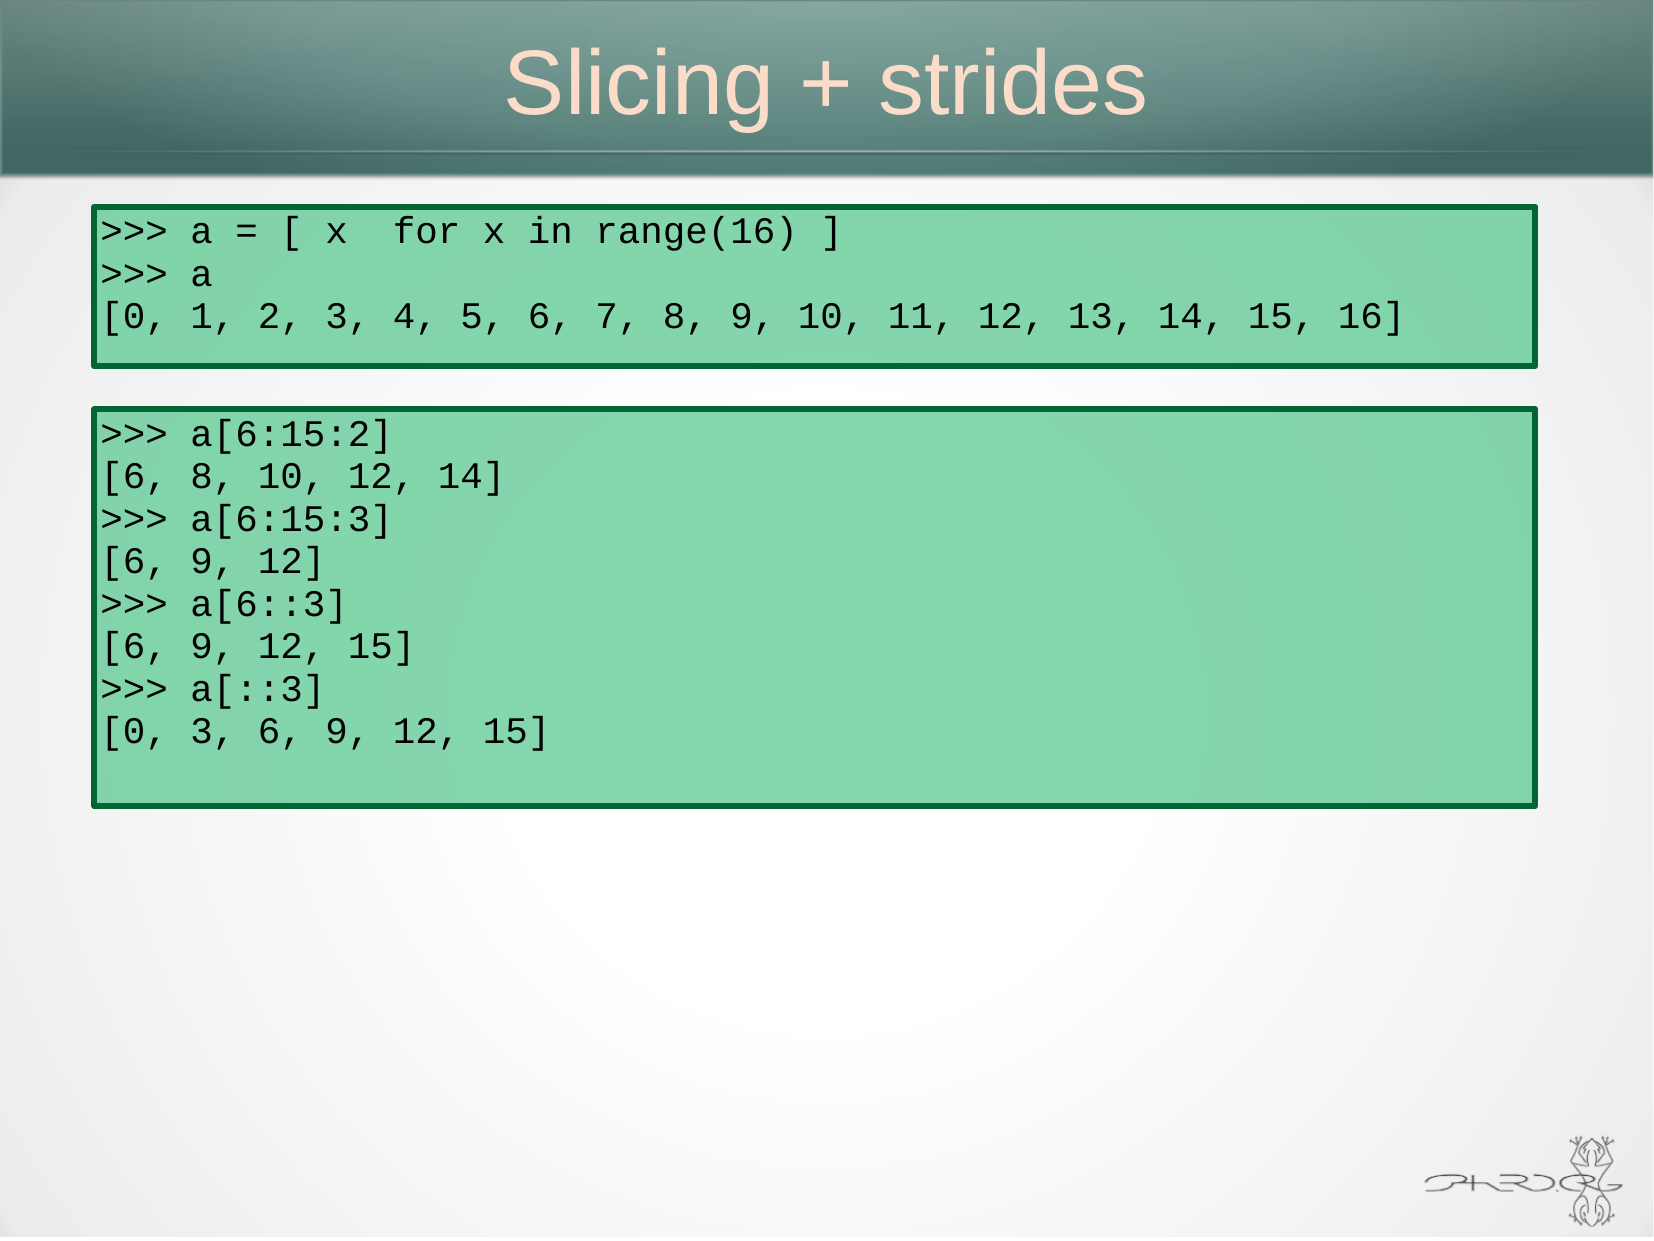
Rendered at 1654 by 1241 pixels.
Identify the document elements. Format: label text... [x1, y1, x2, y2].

title Slicing + strides [82, 11, 1571, 154]
text_box >>> a = [ x for x in range(16) ] >>> a [0, 1, 2, 3, 4, 5, 6, 7, 8, 9, 10, 11, 12, 13, 14, 15, 16] [94, 206, 1536, 367]
picture [0, 0, 1654, 1237]
text_box >>> a[6:15:2] [6, 8, 10, 12, 14] >>> a[6:15:3] [6, 9, 12] >>> a[6::3] [6, 9, 12, 15] >>> a[::3] [0, 3, 6, 9, 12, 15] [94, 409, 1536, 806]
